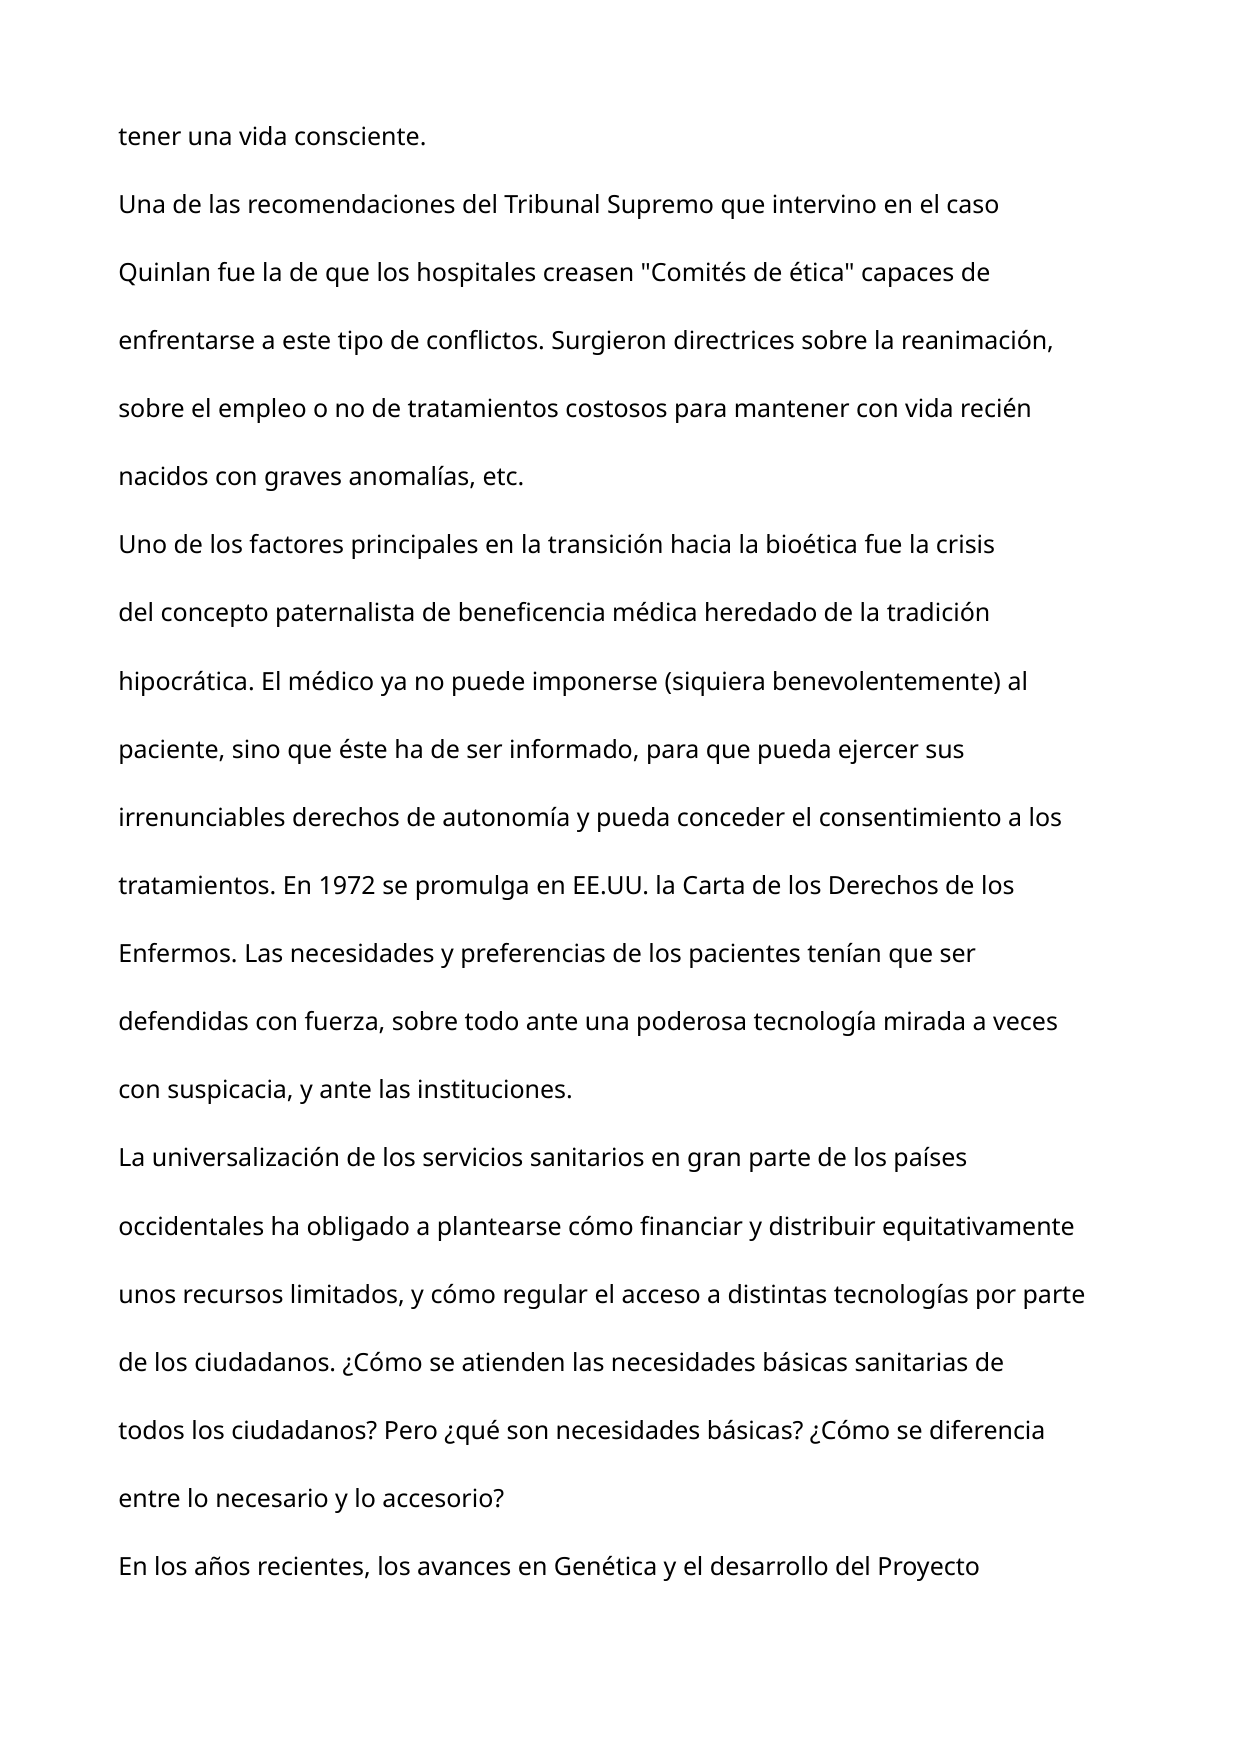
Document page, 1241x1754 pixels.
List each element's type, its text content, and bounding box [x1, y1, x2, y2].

text Uno de los factores principales en la transición hacia la bioética fue la crisis [118, 527, 1122, 561]
text defendidas con fuerza, sobre todo ante una poderosa tecnología mirada a veces [118, 1004, 1122, 1038]
text Una de las recomendaciones del Tribunal Supremo que intervino en el caso [118, 186, 1122, 220]
text hipocrática. El médico ya no puede imponerse (siquiera benevolentemente) al [118, 663, 1122, 697]
text irrenunciables derechos de autonomía y pueda conceder el consentimiento a los [118, 799, 1122, 833]
text La universalización de los servicios sanitarios en gran parte de los países [118, 1140, 1122, 1174]
text todos los ciudadanos? Pero ¿qué son necesidades básicas? ¿Cómo se diferencia [118, 1412, 1122, 1447]
text unos recursos limitados, y cómo regular el acceso a distintas tecnologías por parte [118, 1276, 1122, 1310]
text Quinlan fue la de que los hospitales creasen "Comités de ética" capaces de [118, 254, 1122, 288]
text del concepto paternalista de beneficencia médica heredado de la tradición [118, 595, 1122, 629]
text tratamientos. En 1972 se promulga en EE.UU. la Carta de los Derechos de los [118, 867, 1122, 902]
text de los ciudadanos. ¿Cómo se atienden las necesidades básicas sanitarias de [118, 1344, 1122, 1378]
text paciente, sino que éste ha de ser informado, para que pueda ejercer sus [118, 731, 1122, 765]
text con suspicacia, y ante las instituciones. [118, 1072, 1122, 1106]
text enfrentarse a este tipo de conflictos. Surgieron directrices sobre la reanimación, [118, 322, 1122, 357]
text Enfermos. Las necesidades y preferencias de los pacientes tenían que ser [118, 936, 1122, 970]
text nacidos con graves anomalías, etc. [118, 459, 1122, 493]
text En los años recientes, los avances en Genética y el desarrollo del Proyecto [118, 1549, 1122, 1583]
text occidentales ha obligado a plantearse cómo financiar y distribuir equitativamente [118, 1208, 1122, 1242]
text sobre el empleo o no de tratamientos costosos para mantener con vida recién [118, 391, 1122, 425]
text tener una vida consciente. [118, 118, 1122, 152]
text entre lo necesario y lo accesorio? [118, 1481, 1122, 1515]
